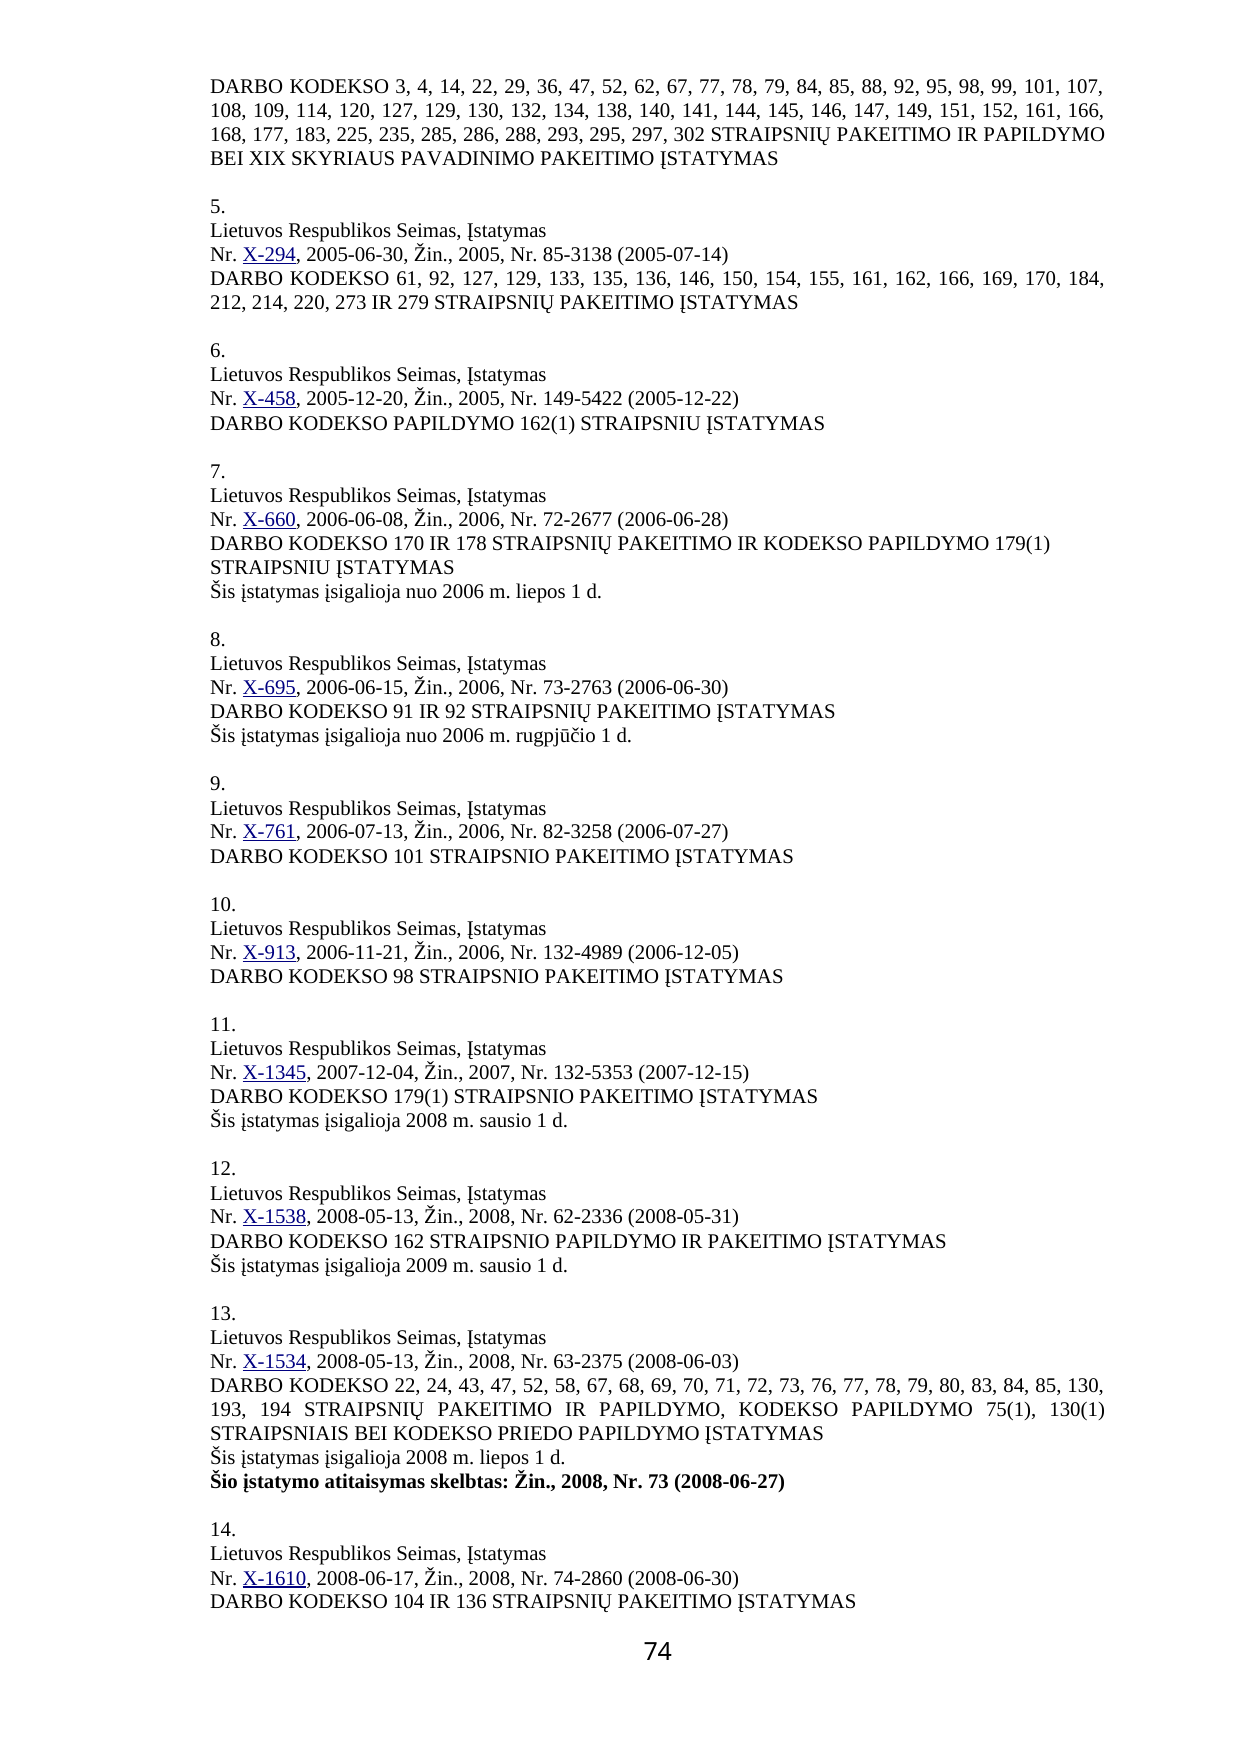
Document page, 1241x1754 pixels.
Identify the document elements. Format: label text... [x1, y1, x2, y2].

text DARBO KODEKSO 98 STRAIPSNIO PAKEITIMO ĮSTATYMAS [210, 964, 1106, 988]
text Šio įstatymo atitaisymas skelbtas: Žin., 2008, Nr. 73 (2008-06-27) [210, 1469, 1106, 1493]
text Lietuvos Respublikos Seimas, Įstatymas [210, 795, 1106, 819]
text DARBO KODEKSO 101 STRAIPSNIO PAKEITIMO ĮSTATYMAS [210, 843, 1106, 868]
text 7. [210, 458, 1106, 483]
text DARBO KODEKSO 91 IR 92 STRAIPSNIŲ PAKEITIMO ĮSTATYMAS [210, 699, 1106, 723]
text 8. [210, 627, 1106, 651]
text Šis įstatymas įsigalioja 2008 m. sausio 1 d. [210, 1108, 1106, 1132]
text Nr. X-1345, 2007-12-04, Žin., 2007, Nr. 132-5353 (2007-12-15) [210, 1060, 1106, 1084]
text 5. [210, 194, 1106, 218]
text Nr. X-660, 2006-06-08, Žin., 2006, Nr. 72-2677 (2006-06-28) [210, 507, 1106, 531]
text DARBO KODEKSO 3, 4, 14, 22, 29, 36, 47, 52, 62, 67, 77, 78, 79, 84, 85, 88, 92, 95, 98, 99, 101, 107, 108, 109, 114, 120, 127, 129, 130, 132, 134, 138, 140, 141, 144, 145, 146, 147, 149, 151, 152, 161, 166, 168, 177, 183, 225, 235, 285, 286, 288, 293, 295, 297, 302 STRAIPSNIŲ PAKEITIMO IR PAPILDYMO BEI XIX SKYRIAUS PAVADINIMO PAKEITIMO ĮSTATYMAS [210, 73, 1106, 170]
text DARBO KODEKSO 179(1) STRAIPSNIO PAKEITIMO ĮSTATYMAS [210, 1084, 1106, 1108]
text Nr. X-695, 2006-06-15, Žin., 2006, Nr. 73-2763 (2006-06-30) [210, 675, 1106, 699]
text Šis įstatymas įsigalioja 2009 m. sausio 1 d. [210, 1253, 1106, 1277]
text 13. [210, 1301, 1106, 1325]
text 6. [210, 338, 1106, 362]
text 10. [210, 892, 1106, 916]
text 11. [210, 1012, 1106, 1036]
text Lietuvos Respublikos Seimas, Įstatymas [210, 218, 1106, 242]
text Nr. X-761, 2006-07-13, Žin., 2006, Nr. 82-3258 (2006-07-27) [210, 819, 1106, 843]
text DARBO KODEKSO 22, 24, 43, 47, 52, 58, 67, 68, 69, 70, 71, 72, 73, 76, 77, 78, 79, 80, 83, 84, 85, 130, 193, 194 STRAIPSNIŲ PAKEITIMO IR PAPILDYMO, KODEKSO PAPILDYMO 75(1), 130(1) STRAIPSNIAIS BEI KODEKSO PRIEDO PAPILDYMO ĮSTATYMAS [210, 1373, 1106, 1445]
text Lietuvos Respublikos Seimas, Įstatymas [210, 1325, 1106, 1349]
text Nr. X-458, 2005-12-20, Žin., 2005, Nr. 149-5422 (2005-12-22) [210, 386, 1106, 410]
text 14. [210, 1517, 1106, 1541]
text Nr. X-294, 2005-06-30, Žin., 2005, Nr. 85-3138 (2005-07-14) [210, 242, 1106, 266]
text Nr. X-913, 2006-11-21, Žin., 2006, Nr. 132-4989 (2006-12-05) [210, 940, 1106, 964]
text DARBO KODEKSO 170 IR 178 STRAIPSNIŲ PAKEITIMO IR KODEKSO PAPILDYMO 179(1) STRAIPSNIU ĮSTATYMAS [210, 531, 1106, 579]
text DARBO KODEKSO 104 IR 136 STRAIPSNIŲ PAKEITIMO ĮSTATYMAS [210, 1589, 1106, 1613]
text 9. [210, 771, 1106, 795]
text Lietuvos Respublikos Seimas, Įstatymas [210, 362, 1106, 386]
text 12. [210, 1156, 1106, 1180]
text DARBO KODEKSO PAPILDYMO 162(1) STRAIPSNIU ĮSTATYMAS [210, 410, 1106, 434]
text Lietuvos Respublikos Seimas, Įstatymas [210, 1541, 1106, 1565]
text DARBO KODEKSO 162 STRAIPSNIO PAPILDYMO IR PAKEITIMO ĮSTATYMAS [210, 1228, 1106, 1253]
text Šis įstatymas įsigalioja nuo 2006 m. liepos 1 d. [210, 579, 1106, 603]
text Lietuvos Respublikos Seimas, Įstatymas [210, 916, 1106, 940]
text Nr. X-1610, 2008-06-17, Žin., 2008, Nr. 74-2860 (2008-06-30) [210, 1565, 1106, 1589]
text Šis įstatymas įsigalioja 2008 m. liepos 1 d. [210, 1445, 1106, 1469]
text Šis įstatymas įsigalioja nuo 2006 m. rugpjūčio 1 d. [210, 723, 1106, 747]
text DARBO KODEKSO 61, 92, 127, 129, 133, 135, 136, 146, 150, 154, 155, 161, 162, 166, 169, 170, 184, 212, 214, 220, 273 IR 279 STRAIPSNIŲ PAKEITIMO ĮSTATYMAS [210, 266, 1106, 314]
text Lietuvos Respublikos Seimas, Įstatymas [210, 1036, 1106, 1060]
text Lietuvos Respublikos Seimas, Įstatymas [210, 483, 1106, 507]
text Lietuvos Respublikos Seimas, Įstatymas [210, 651, 1106, 675]
text Nr. X-1534, 2008-05-13, Žin., 2008, Nr. 63-2375 (2008-06-03) [210, 1349, 1106, 1373]
text Lietuvos Respublikos Seimas, Įstatymas [210, 1180, 1106, 1204]
text Nr. X-1538, 2008-05-13, Žin., 2008, Nr. 62-2336 (2008-05-31) [210, 1204, 1106, 1228]
